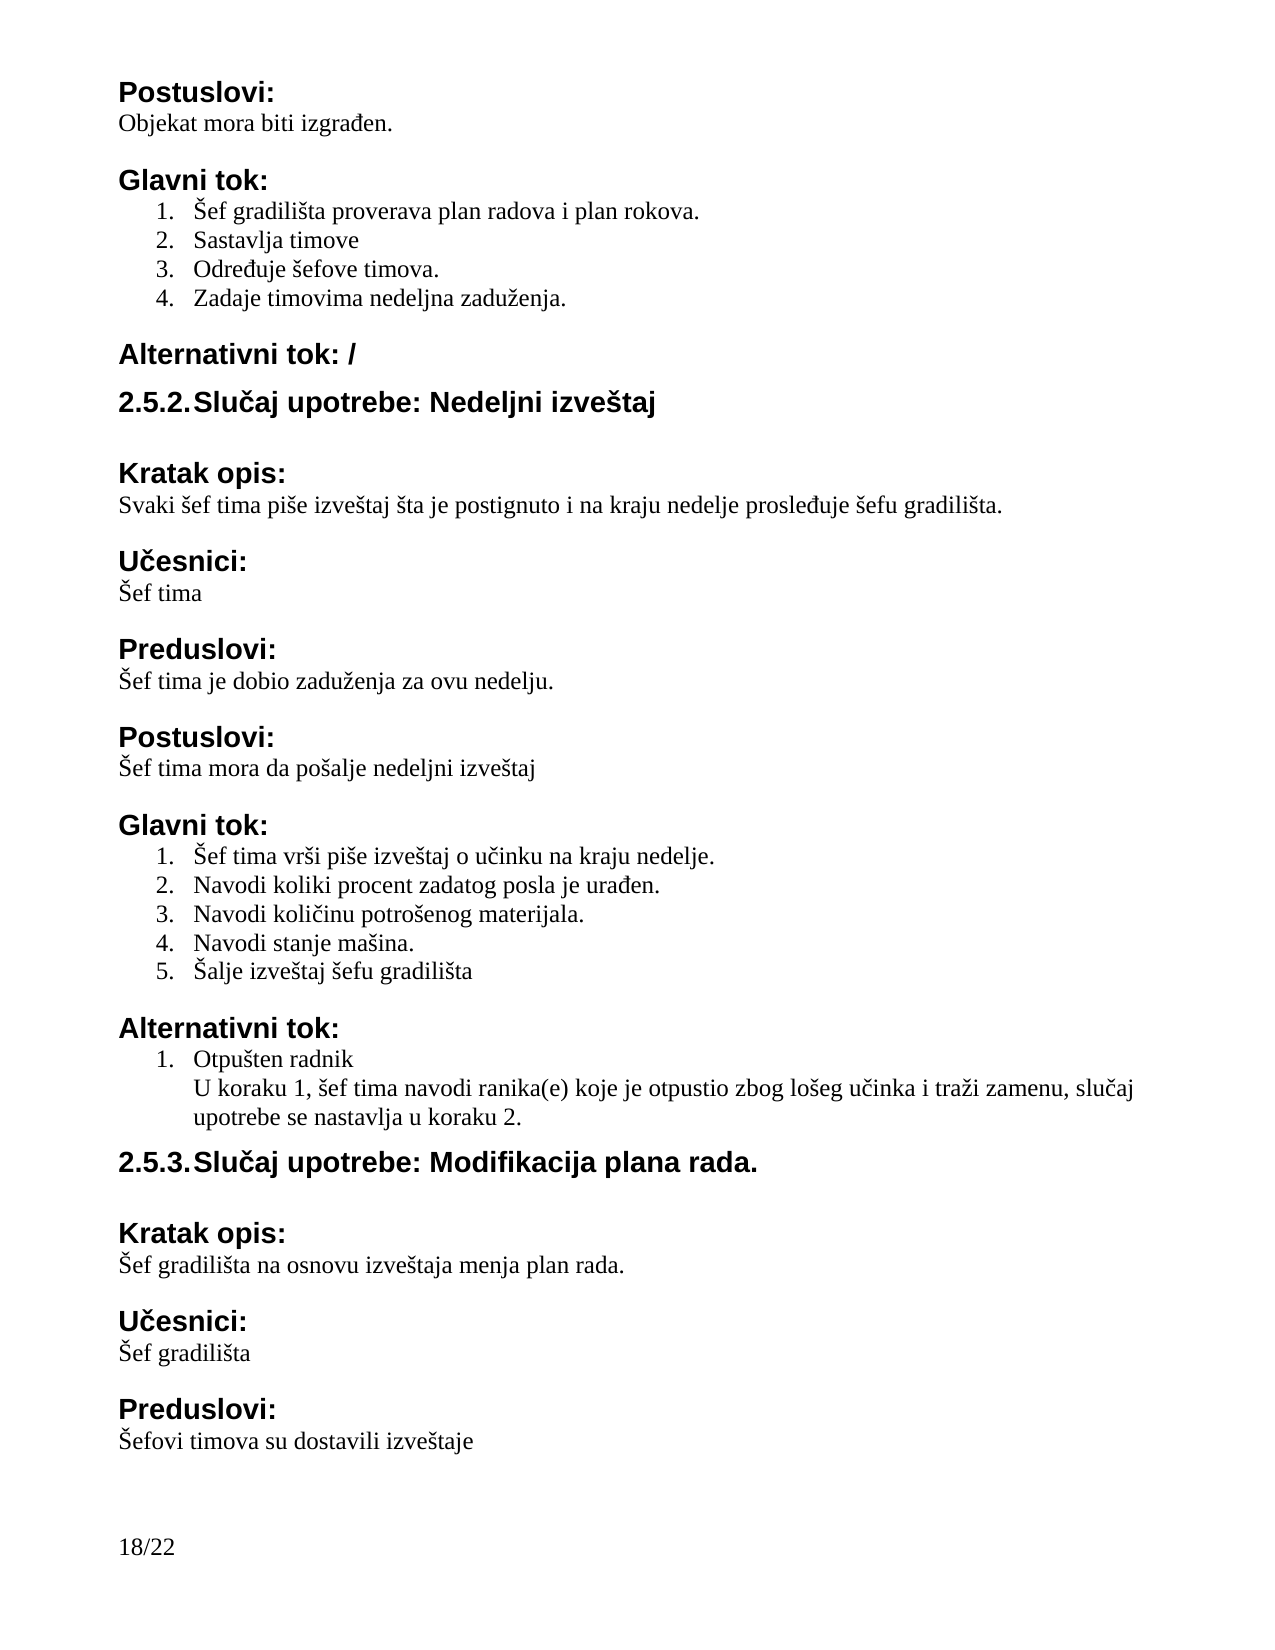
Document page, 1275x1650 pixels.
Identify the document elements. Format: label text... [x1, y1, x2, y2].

text Šef tima je dobio zaduženja za ovu nedelju. [118, 666, 1157, 694]
subtitle Preduslovi: [118, 632, 1157, 666]
list Otpušten radnik U koraku 1, šef tima navodi ranika(e) koje je otpustio zbog lošeg učinka i traži zamenu, slučaj upotrebe se nastavlja u koraku 2. [156, 1044, 1157, 1130]
subtitle Učesnici: [118, 1304, 1157, 1338]
text Objekat mora biti izgrađen. [118, 108, 1157, 137]
subtitle Postuslovi: [118, 75, 1157, 108]
subtitle Postuslovi: [118, 720, 1157, 753]
text Svaki šef tima piše izveštaj šta je postignuto i na kraju nedelje prosleđuje šefu gradilišta. [118, 490, 1157, 519]
subtitle Slučaj upotrebe: Nedeljni izveštaj [118, 385, 1157, 418]
list Navodi količinu potrošenog materijala. [156, 899, 1157, 928]
text Šef tima mora da pošalje nedeljni izveštaj [118, 753, 1157, 782]
subtitle Glavni tok: [118, 163, 1157, 196]
list Navodi koliki procent zadatog posla je urađen. [156, 870, 1157, 899]
subtitle Preduslovi: [118, 1392, 1157, 1426]
text Šef tima [118, 578, 1157, 607]
list Šef tima vrši piše izveštaj o učinku na kraju nedelje. [156, 841, 1157, 870]
text Šef gradilišta na osnovu izveštaja menja plan rada. [118, 1250, 1157, 1279]
subtitle Alternativni tok: [118, 1011, 1157, 1044]
list Zadaje timovima nedeljna zaduženja. [156, 283, 1157, 311]
subtitle Kratak opis: [118, 457, 1157, 490]
text Šef gradilišta [118, 1338, 1157, 1367]
list Šef gradilišta proverava plan radova i plan rokova. [156, 196, 1157, 225]
subtitle Učesnici: [118, 544, 1157, 578]
list Određuje šefove timova. [156, 254, 1157, 283]
list Navodi stanje mašina. [156, 928, 1157, 956]
list Šalje izveštaj šefu gradilišta [156, 956, 1157, 985]
subtitle Slučaj upotrebe: Modifikacija plana rada. [118, 1145, 1157, 1178]
subtitle Alternativni tok: / [118, 337, 1157, 370]
list Sastavlja timove [156, 225, 1157, 254]
subtitle Glavni tok: [118, 808, 1157, 841]
text Šefovi timova su dostavili izveštaje [118, 1426, 1157, 1454]
subtitle Kratak opis: [118, 1217, 1157, 1250]
